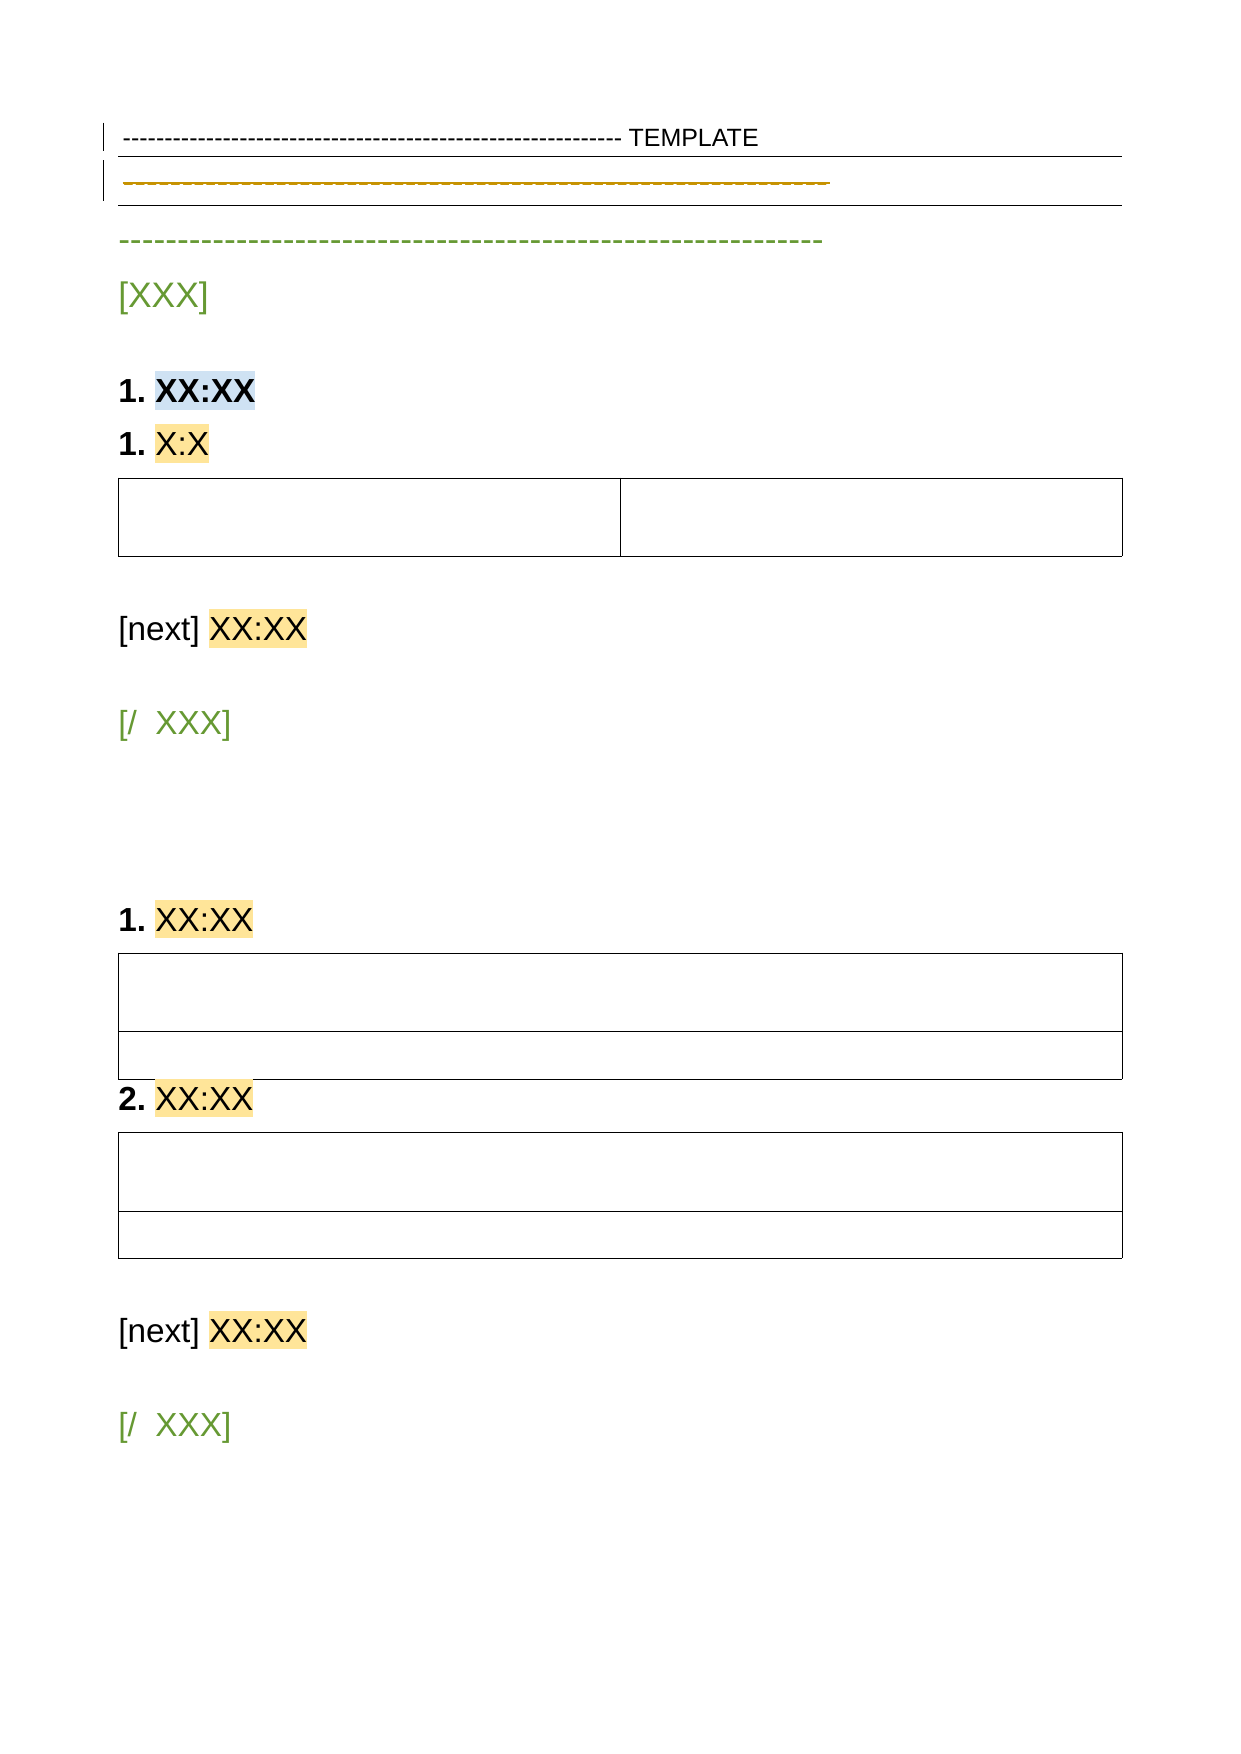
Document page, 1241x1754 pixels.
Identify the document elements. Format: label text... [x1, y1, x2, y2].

text 2. XX:XX [118, 1080, 1122, 1117]
text ------------------------------------------------------------ TEMPLATE [118, 118, 1122, 156]
text 1. X:X [118, 424, 1122, 463]
table_header [621, 479, 1122, 556]
text [next] XX:XX [118, 1311, 1122, 1349]
table_cell [119, 1032, 1122, 1079]
table_header [119, 954, 1122, 1031]
table_header [119, 1133, 1122, 1211]
text ------------------------------------------------------------ [118, 218, 1122, 258]
text 1. XX:XX [118, 899, 1122, 938]
text [/ XXX] [118, 703, 1122, 742]
text 1. XX:XX [118, 371, 1122, 410]
table_header [119, 479, 620, 556]
text [XXX] [118, 274, 1122, 315]
text [next] XX:XX [118, 609, 1122, 648]
text [/ XXX] [118, 1405, 1122, 1444]
table_cell [119, 1212, 1122, 1258]
